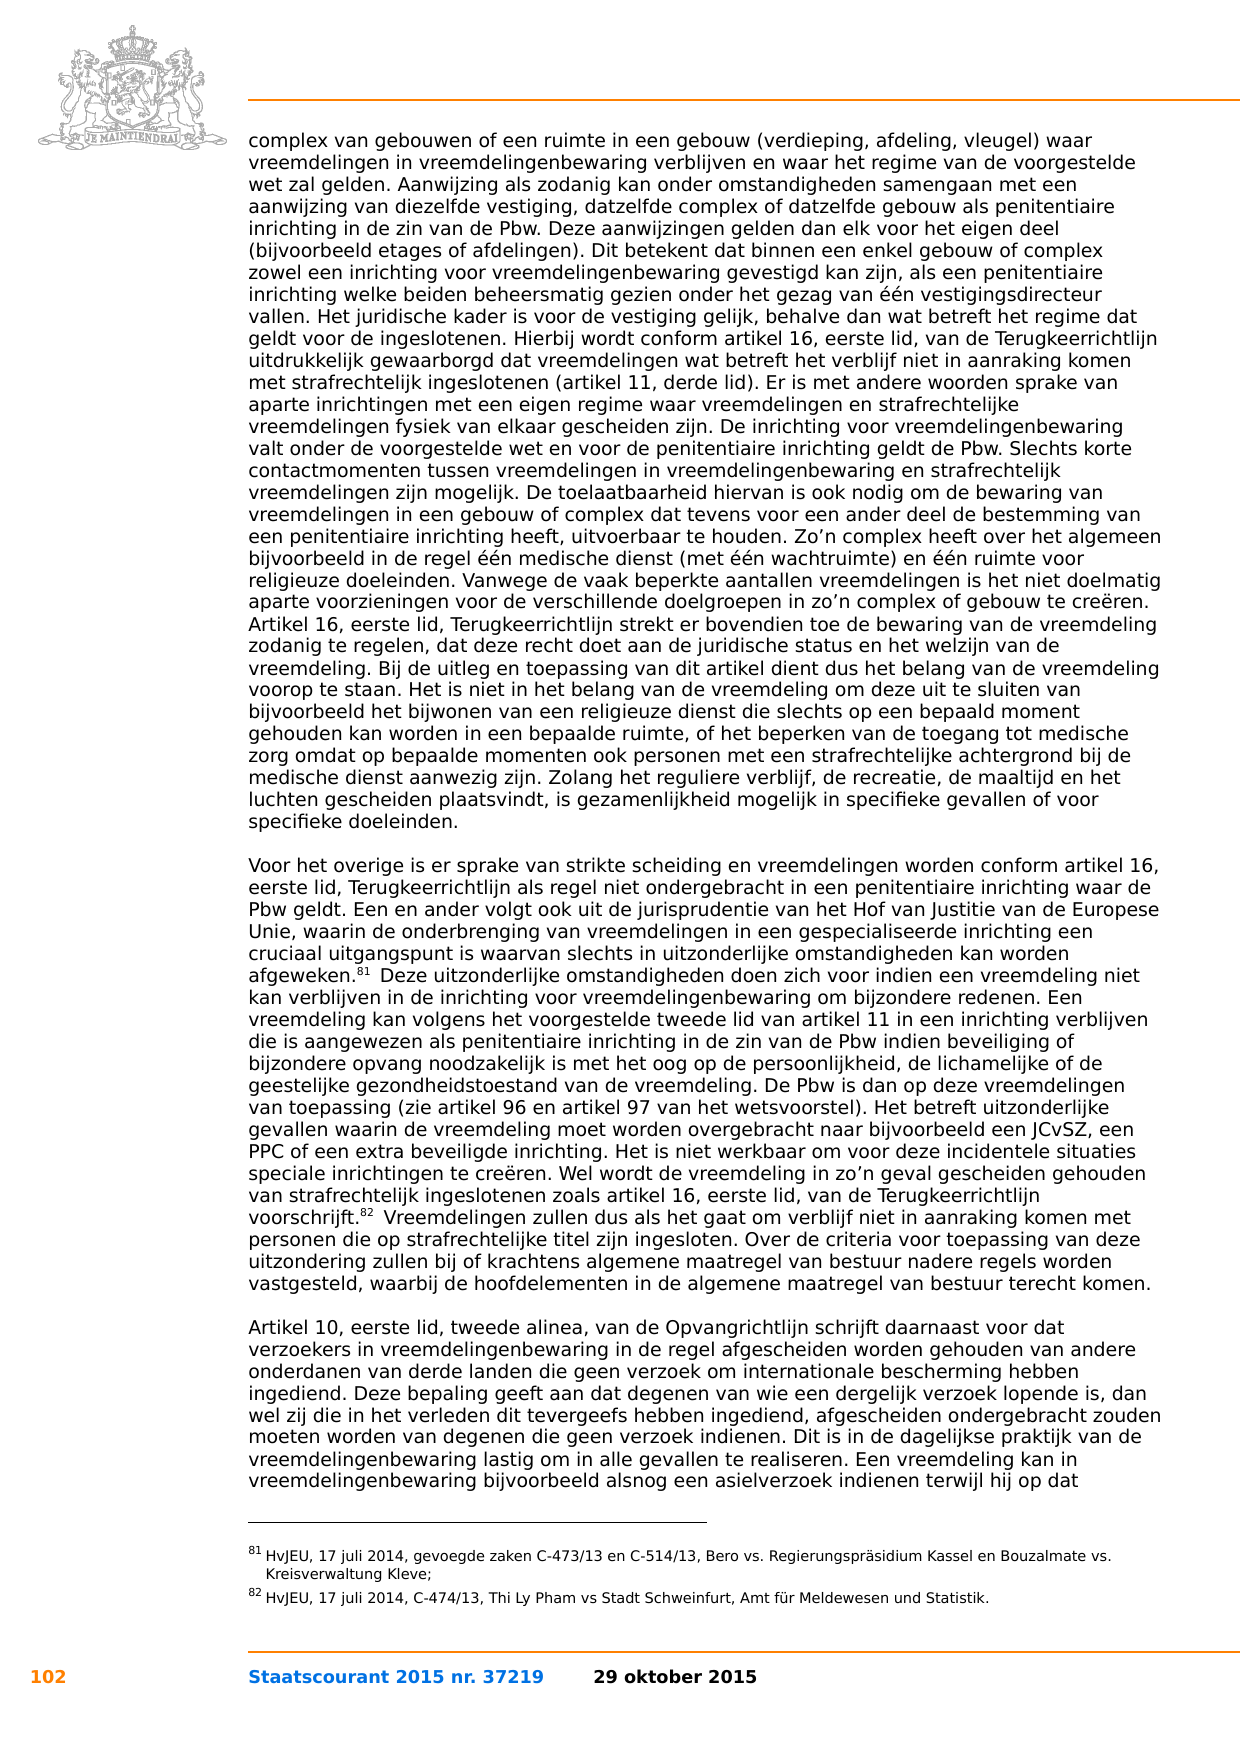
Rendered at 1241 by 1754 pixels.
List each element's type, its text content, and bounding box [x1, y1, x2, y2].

text Artikel 10, eerste lid, tweede alinea, van de Opvangrichtlijn schrijft daarnaast voor dat verzoekers in vreemdelingenbewaring in de regel afgescheiden worden gehouden van andere onderdanen van derde landen die geen verzoek om internationale bescherming hebben ingediend. Deze bepaling geeft aan dat degenen van wie een dergelijk verzoek lopende is, dan wel zij die in het verleden dit tevergeefs hebben ingediend, afgescheiden ondergebracht zouden moeten worden van degenen die geen verzoek indienen. Dit is in de dagelijkse praktijk van de vreemdelingenbewaring lastig om in alle gevallen te realiseren. Een vreemdeling kan in vreemdelingenbewaring bijvoorbeeld alsnog een asielverzoek indienen terwijl hij op dat [248, 1317, 1163, 1492]
text HvJEU, 17 juli 2014, gevoegde zaken C-473/13 en C-514/13, Bero vs. Regierungspräsidium Kassel en Bouzalmate vs. Kreisverwaltung Kleve; [248, 1544, 1163, 1583]
text Voor het overige is er sprake van strikte scheiding en vreemdelingen worden conform artikel 16, eerste lid, Terugkeerrichtlijn als regel niet ondergebracht in een penitentiaire inrichting waar de Pbw geldt. Een en ander volgt ook uit de jurisprudentie van het Hof van Justitie van de Europese Unie, waarin de onderbrenging van vreemdelingen in een gespecialiseerde inrichting een cruciaal uitgangspunt is waarvan slechts in uitzonderlijke omstandigheden kan worden afgeweken. Deze uitzonderlijke omstandigheden doen zich voor indien een vreemdeling niet kan verblijven in de inrichting voor vreemdelingenbewaring om bijzondere redenen. Een vreemdeling kan volgens het voorgestelde tweede lid van artikel 11 in een inrichting verblijven die is aangewezen als penitentiaire inrichting in de zin van de Pbw indien beveiliging of bijzondere opvang noodzakelijk is met het oog op de persoonlijkheid, de lichamelijke of de geestelijke gezondheidstoestand van de vreemdeling. De Pbw is dan op deze vreemdelingen van toepassing (zie artikel 96 en artikel 97 van het wetsvoorstel). Het betreft uitzonderlijke gevallen waarin de vreemdeling moet worden overgebracht naar bijvoorbeeld een JCvSZ, een PPC of een extra beveiligde inrichting. Het is niet werkbaar om voor deze incidentele situaties speciale inrichtingen te creëren. Wel wordt de vreemdeling in zo’n geval gescheiden gehouden van strafrechtelijk ingeslotenen zoals artikel 16, eerste lid, van de Terugkeerrichtlijn voorschrijft. Vreemdelingen zullen dus als het gaat om verblijf niet in aanraking komen met personen die op strafrechtelijke titel zijn ingesloten. Over de criteria voor toepassing van deze uitzondering zullen bij of krachtens algemene maatregel van bestuur nadere regels worden vastgesteld, waarbij de hoofdelementen in de algemene maatregel van bestuur terecht komen. [248, 855, 1163, 1295]
picture [38, 25, 227, 150]
text complex van gebouwen of een ruimte in een gebouw (verdieping, afdeling, vleugel) waar vreemdelingen in vreemdelingenbewaring verblijven en waar het regime van de voorgestelde wet zal gelden. Aanwijzing als zodanig kan onder omstandigheden samengaan met een aanwijzing van diezelfde vestiging, datzelfde complex of datzelfde gebouw als penitentiaire inrichting in de zin van de Pbw. Deze aanwijzingen gelden dan elk voor het eigen deel (bijvoorbeeld etages of afdelingen). Dit betekent dat binnen een enkel gebouw of complex zowel een inrichting voor vreemdelingenbewaring gevestigd kan zijn, als een penitentiaire inrichting welke beiden beheersmatig gezien onder het gezag van één vestigingsdirecteur vallen. Het juridische kader is voor de vestiging gelijk, behalve dan wat betreft het regime dat geldt voor de ingeslotenen. Hierbij wordt conform artikel 16, eerste lid, van de Terugkeerrichtlijn uitdrukkelijk gewaarborgd dat vreemdelingen wat betreft het verblijf niet in aanraking komen met strafrechtelijk ingeslotenen (artikel 11, derde lid). Er is met andere woorden sprake van aparte inrichtingen met een eigen regime waar vreemdelingen en strafrechtelijke vreemdelingen fysiek van elkaar gescheiden zijn. De inrichting voor vreemdelingenbewaring valt onder de voorgestelde wet en voor de penitentiaire inrichting geldt de Pbw. Slechts korte contactmomenten tussen vreemdelingen in vreemdelingenbewaring en strafrechtelijk vreemdelingen zijn mogelijk. De toelaatbaarheid hiervan is ook nodig om de bewaring van vreemdelingen in een gebouw of complex dat tevens voor een ander deel de bestemming van een penitentiaire inrichting heeft, uitvoerbaar te houden. Zo’n complex heeft over het algemeen bijvoorbeeld in de regel één medische dienst (met één wachtruimte) en één ruimte voor religieuze doeleinden. Vanwege de vaak beperkte aantallen vreemdelingen is het niet doelmatig aparte voorzieningen voor de verschillende doelgroepen in zo’n complex of gebouw te creëren. Artikel 16, eerste lid, Terugkeerrichtlijn strekt er bovendien toe de bewaring van de vreemdeling zodanig te regelen, dat deze recht doet aan de juridische status en het welzijn van de vreemdeling. Bij de uitleg en toepassing van dit artikel dient dus het belang van de vreemdeling voorop te staan. Het is niet in het belang van de vreemdeling om deze uit te sluiten van bijvoorbeeld het bijwonen van een religieuze dienst die slechts op een bepaald moment gehouden kan worden in een bepaalde ruimte, of het beperken van de toegang tot medische zorg omdat op bepaalde momenten ook personen met een strafrechtelijke achtergrond bij de medische dienst aanwezig zijn. Zolang het reguliere verblijf, de recreatie, de maaltijd en het luchten gescheiden plaatsvindt, is gezamenlijkheid mogelijk in specifieke gevallen of voor specifieke doeleinden. [248, 130, 1163, 833]
text HvJEU, 17 juli 2014, C-474/13, Thi Ly Pham vs Stadt Schweinfurt, Amt für Meldewesen und Statistik. [248, 1586, 1163, 1608]
